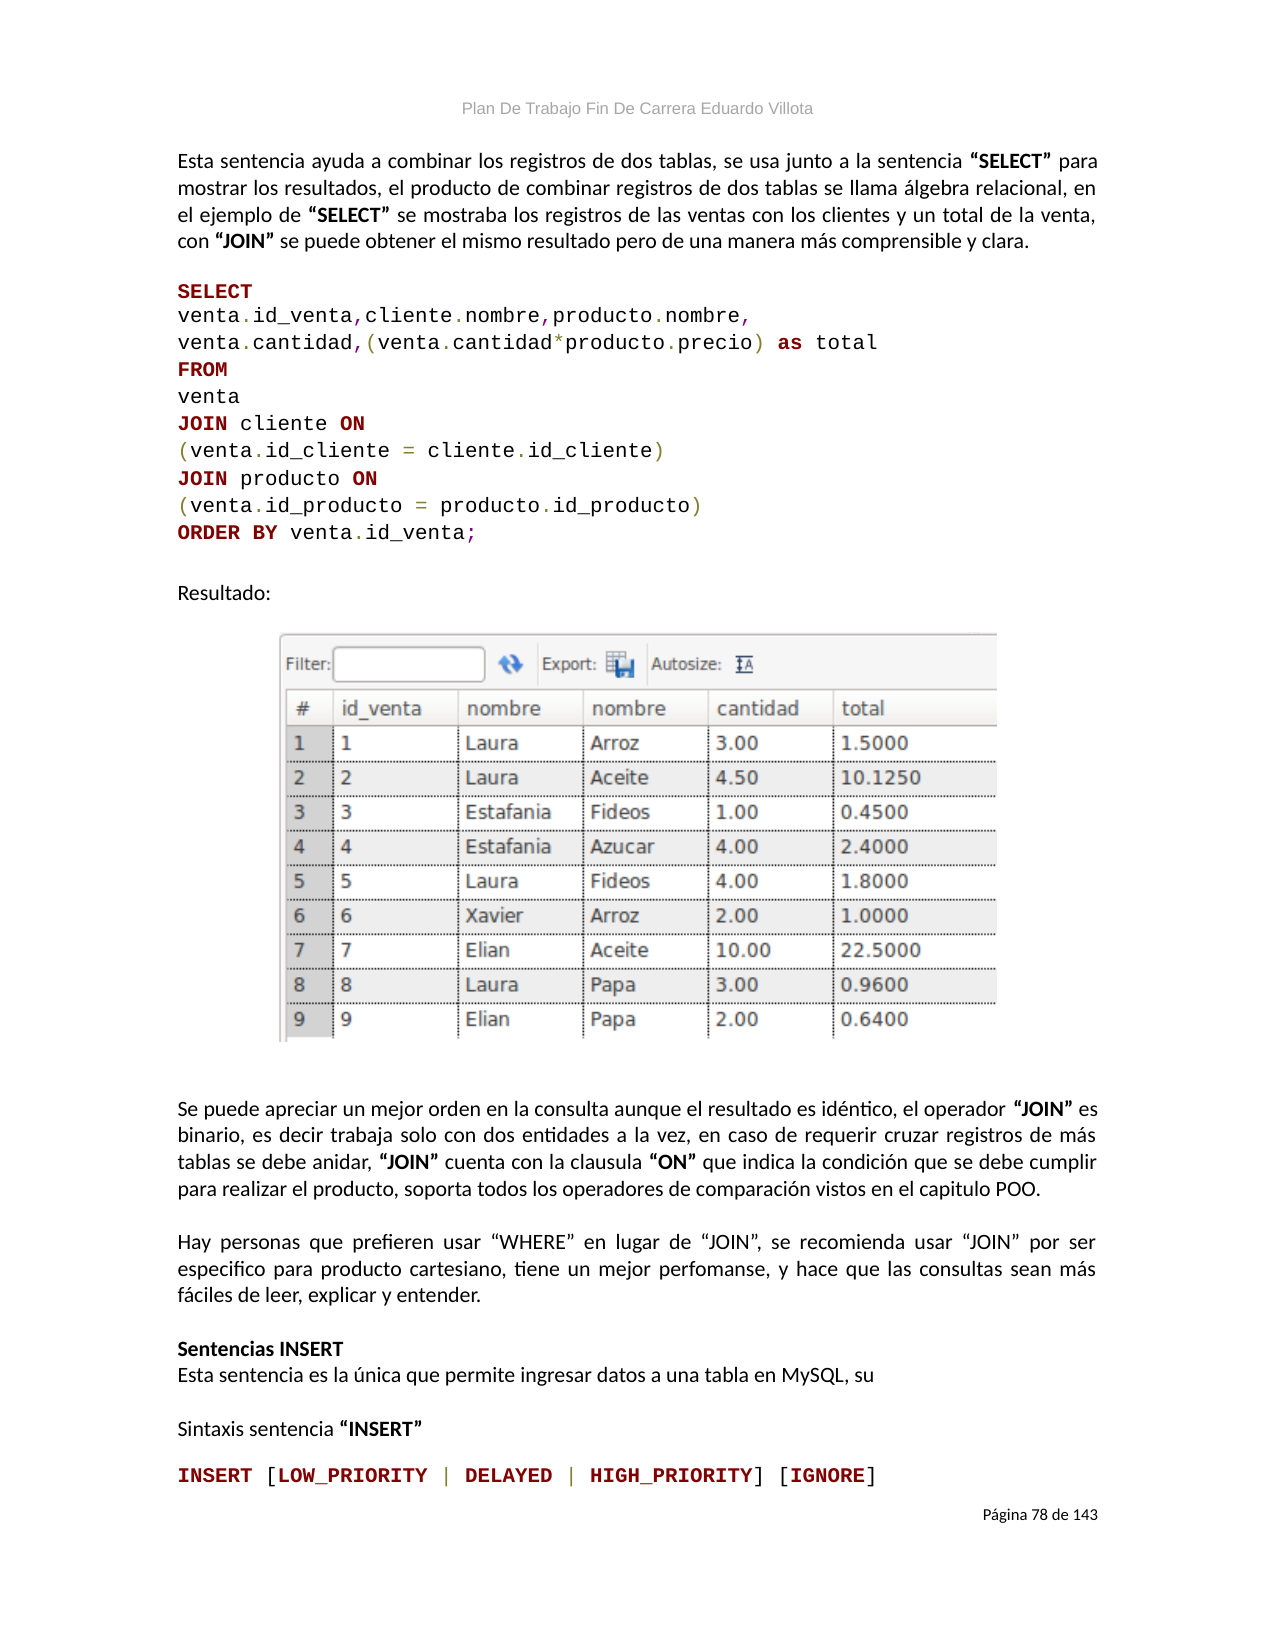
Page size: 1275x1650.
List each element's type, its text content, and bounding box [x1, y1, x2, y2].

text Se puede apreciar un mejor orden en la consulta aunque el resultado es idéntico, el operador “JOIN” es binario, es decir trabaja solo con dos entidades a la vez, en caso de requerir cruzar registros de más tablas se debe anidar, “JOIN” cuenta con la clausula “ON” que indica la condición que se debe cumplir para realizar el producto, soporta todos los operadores de comparación vistos en el capitulo POO. [177, 1095, 1098, 1201]
text venta [177, 386, 1098, 410]
text Esta sentencia ayuda a combinar los registros de dos tablas, se usa junto a la sentencia “SELECT” para mostrar los resultados, el producto de combinar registros de dos tablas se llama álgebra relacional, en el ejemplo de “SELECT” se mostraba los registros de las ventas con los clientes y un total de la venta, con “JOIN” se puede obtener el mismo resultado pero de una manera más comprensible y clara. [177, 148, 1098, 254]
text Sentencias INSERT [177, 1335, 1098, 1361]
text Resultado: [177, 579, 1098, 605]
text (venta.id_producto = producto.id_producto) [177, 495, 1098, 518]
text ORDER BY venta.id_venta; [177, 522, 1098, 546]
text Sintaxis sentencia “INSERT” [177, 1415, 1098, 1441]
text JOIN producto ON [177, 468, 1098, 491]
text JOIN cliente ON [177, 413, 1098, 437]
text Esta sentencia es la única que permite ingresar datos a una tabla en MySQL, su [177, 1361, 1098, 1388]
text Hay personas que prefieren usar “WHERE” en lugar de “JOIN”, se recomienda usar “JOIN” por ser especifico para producto cartesiano, tiene un mejor perfomanse, y hace que las consultas sean más fáciles de leer, explicar y entender. [177, 1228, 1098, 1308]
text venta.cantidad,(venta.cantidad*producto.precio) as total [177, 332, 1098, 355]
text INSERT [LOW_PRIORITY | DELAYED | HIGH_PRIORITY] [IGNORE] [177, 1465, 1098, 1489]
text SELECT [177, 281, 1098, 304]
text venta.id_venta,cliente.nombre,producto.nombre, [177, 304, 1098, 328]
text (venta.id_cliente = cliente.id_cliente) [177, 441, 1098, 464]
picture [278, 632, 997, 1042]
text FROM [177, 359, 1098, 383]
